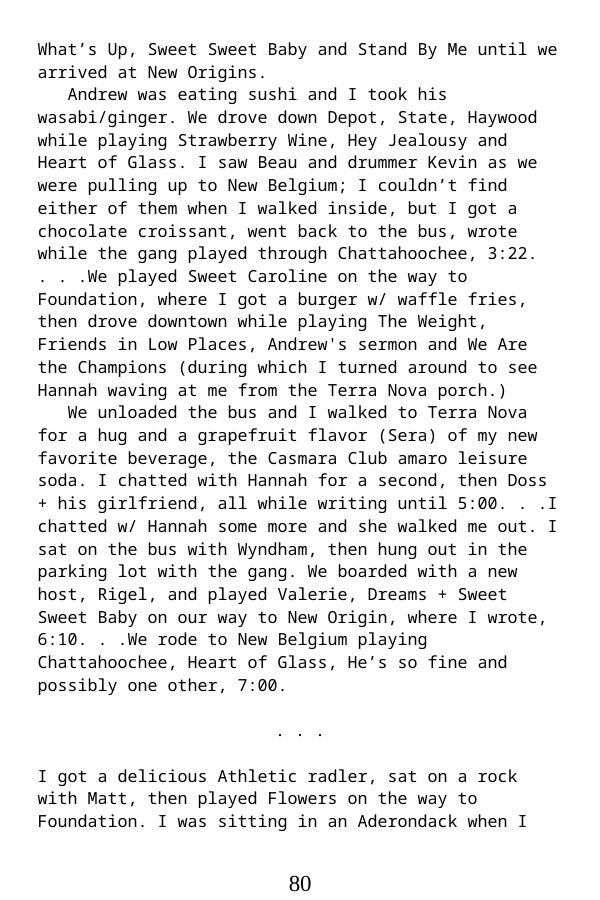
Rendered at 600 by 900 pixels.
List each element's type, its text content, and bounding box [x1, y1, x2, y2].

text Andrew was eating sushi and I took his wasabi/ginger. We drove down Depot, State, Haywood while playing Strawberry Wine, Hey Jealousy and Heart of Glass. I saw Beau and drummer Kevin as we were pulling up to New Belgium; I couldn’t find either of them when I walked inside, but I got a chocolate croissant, went back to the bus, wrote while the gang played through Chattahoochee, 3:22. [37, 83, 562, 264]
text I got a delicious Athletic radler, sat on a rock with Matt, then played Flowers on the way to Foundation. I was sitting in an Aderondack when I [37, 764, 562, 832]
text . . . [37, 719, 562, 741]
text . . .We played Sweet Caroline on the way to Foundation, where I got a burger w/ waffle fries, then drove downtown while playing The Weight, Friends in Low Places, Andrew's sermon and We Are the Champions (during which I turned around to see Hannah waving at me from the Terra Nova porch.) [37, 264, 562, 401]
text What’s Up, Sweet Sweet Baby and Stand By Me until we arrived at New Origins. [37, 37, 562, 83]
text We unloaded the bus and I walked to Terra Nova for a hug and a grapefruit flavor (Sera) of my new favorite beverage, the Casmara Club amaro leisure soda. I chatted with Hannah for a second, then Doss + his girlfriend, all while writing until 5:00. . .I chatted w/ Hannah some more and she walked me out. I sat on the bus with Wyndham, then hung out in the parking lot with the gang. We boarded with a new host, Rigel, and played Valerie, Dreams + Sweet Sweet Baby on our way to New Origin, where I wrote, 6:10. . .We rode to New Belgium playing Chattahoochee, Heart of Glass, He’s so fine and possibly one other, 7:00. [37, 401, 562, 696]
